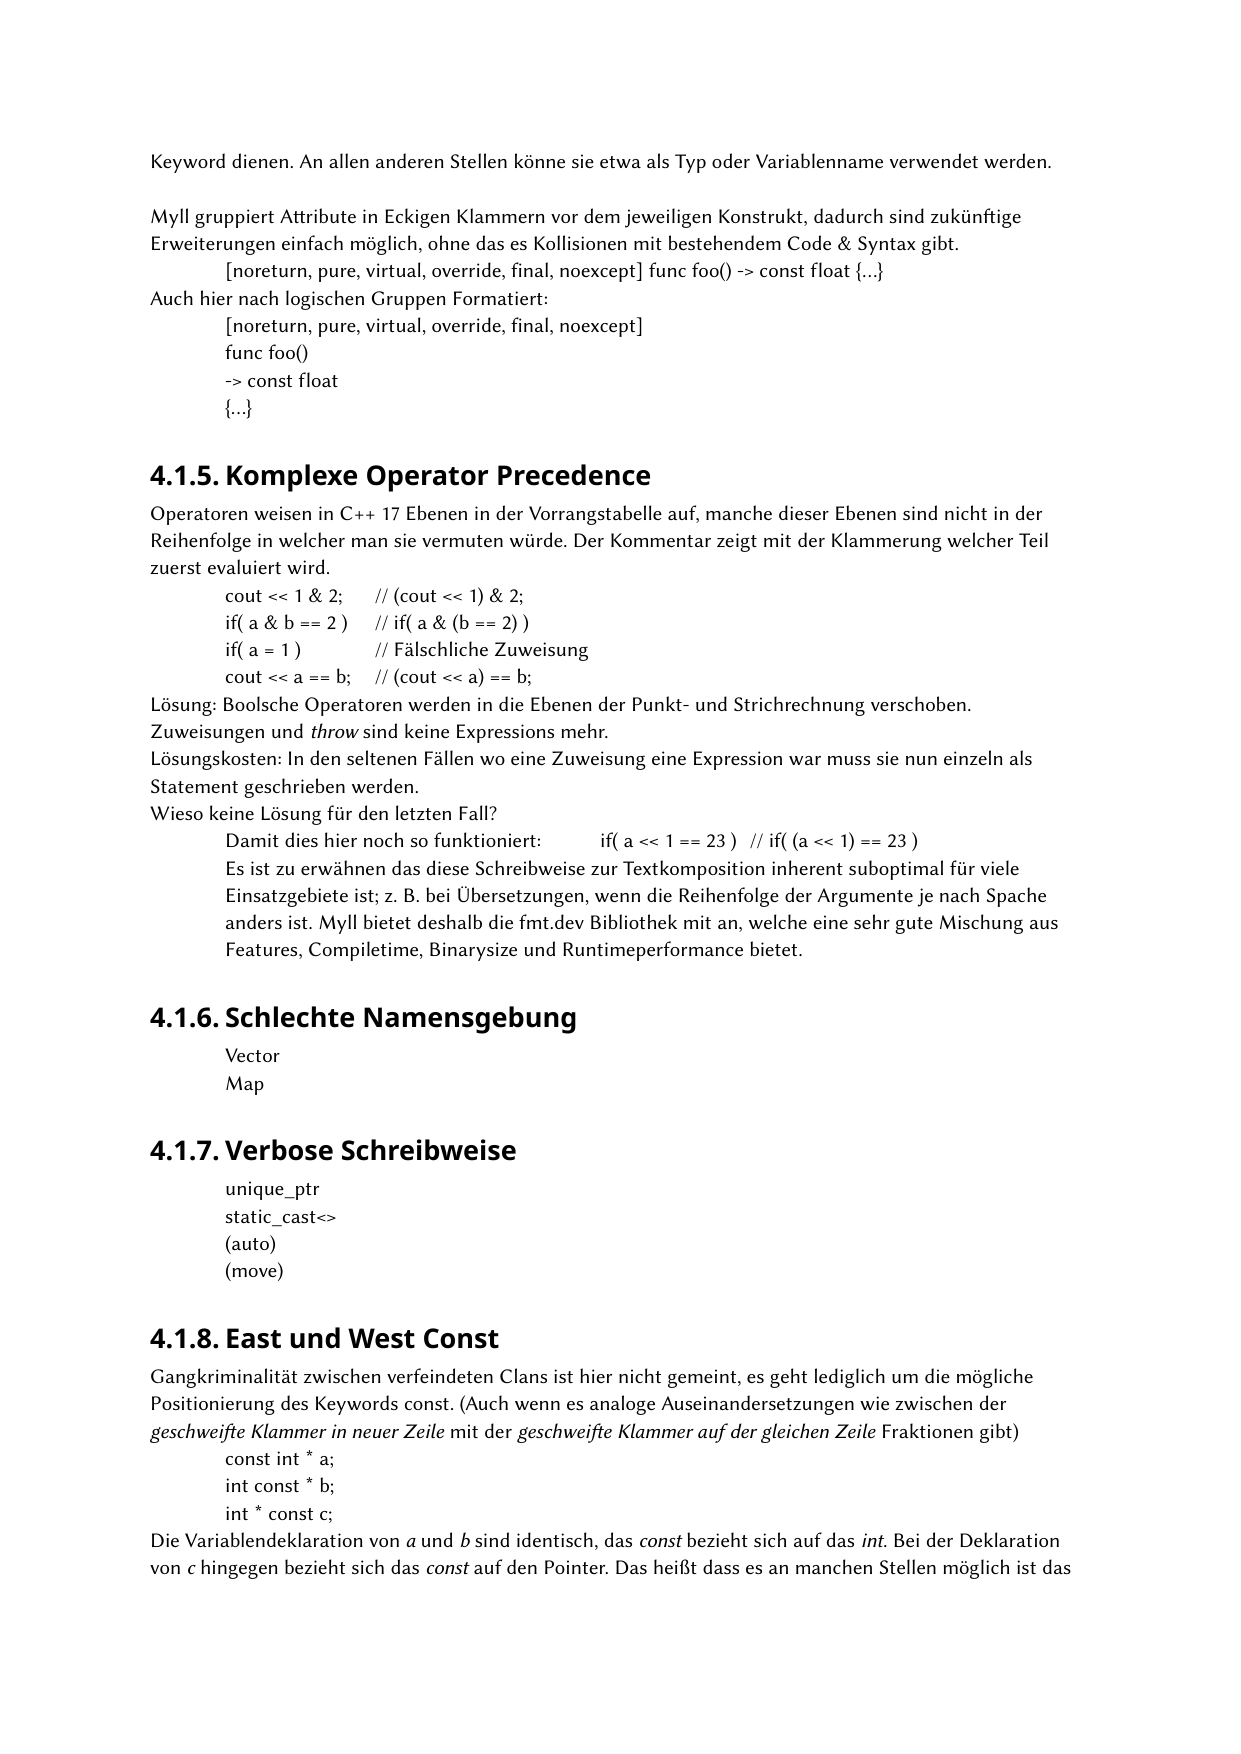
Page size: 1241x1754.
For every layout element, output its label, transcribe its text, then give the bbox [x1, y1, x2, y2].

text [noreturn, pure, virtual, override, final, noexcept] func foo() -> const float {…} [225, 259, 1090, 283]
subtitle East und West Const [150, 1319, 1090, 1356]
subtitle Komplexe Operator Precedence [150, 456, 1090, 493]
text int const * b; [225, 1474, 1090, 1498]
text int * const c; [225, 1501, 1090, 1525]
text Lösung: Boolsche Operatoren werden in die Ebenen der Punkt- und Strichrechnung verschoben. Zuweisungen und throw sind keine Expressions mehr. [150, 692, 1090, 743]
text Es ist zu erwähnen das diese Schreibweise zur Textkomposition inherent suboptimal für viele Einsatzgebiete ist; z. B. bei Übersetzungen, wenn die Reihenfolge der Argumente je nach Spache anders ist. Myll bietet deshalb die fmt.dev Bibliothek mit an, welche eine sehr gute Mischung aus Features, Compiletime, Binarysize und Runtimeperformance bietet. [225, 856, 1090, 962]
text if( a = 1 ) // Fälschliche Zuweisung [225, 638, 1090, 662]
text Operatoren weisen in C++ 17 Ebenen in der Vorrangstabelle auf, manche dieser Ebenen sind nicht in der Reihenfolge in welcher man sie vermuten würde. Der Kommentar zeigt mit der Klammerung welcher Teil zuerst evaluiert wird. [150, 501, 1090, 580]
text (auto) [150, 1232, 1090, 1255]
text Gangkriminalität zwischen verfeindeten Clans ist hier nicht gemeint, es geht lediglich um die mögliche Positionierung des Keywords const. (Auch wenn es analoge Auseinandersetzungen wie zwischen der geschweifte Klammer in neuer Zeile mit der geschweifte Klammer auf der gleichen Zeile Fraktionen gibt) [150, 1365, 1090, 1443]
text (move) [150, 1259, 1090, 1283]
text Map [150, 1071, 1090, 1095]
text {...} [225, 396, 1090, 419]
text cout << a == b; // (cout << a) == b; [225, 665, 1090, 689]
text Keyword dienen. An allen anderen Stellen könne sie etwa als Typ oder Variablenname verwendet werden. [150, 150, 1090, 174]
text Die Variablendeklaration von a und b sind identisch, das const bezieht sich auf das int. Bei der Deklaration von c hingegen bezieht sich das const auf den Pointer. Das heißt dass es an manchen Stellen möglich ist das [150, 1528, 1090, 1579]
text cout << 1 & 2; // (cout << 1) & 2; [225, 583, 1090, 607]
text const int * a; [225, 1447, 1090, 1470]
text unique_ptr [150, 1177, 1090, 1201]
subtitle Schlechte Namensgebung [150, 999, 1090, 1036]
text Myll gruppiert Attribute in Eckigen Klammern vor dem jeweiligen Konstrukt, dadurch sind zukünftige Erweiterungen einfach möglich, ohne das es Kollisionen mit bestehendem Code & Syntax gibt. [150, 204, 1090, 256]
text -> const float [225, 368, 1090, 392]
text Vector [150, 1044, 1090, 1068]
text Damit dies hier noch so funktioniert: if( a << 1 == 23 ) // if( (a << 1) == 23 ) [225, 829, 1090, 853]
text Lösungskosten: In den seltenen Fällen wo eine Zuweisung eine Expression war muss sie nun einzeln als Statement geschrieben werden. [150, 747, 1090, 798]
text static_cast<> [150, 1204, 1090, 1228]
text func foo() [225, 341, 1090, 365]
text if( a & b == 2 ) // if( a & (b == 2) ) [225, 611, 1090, 634]
text Auch hier nach logischen Gruppen Formatiert: [150, 286, 1090, 310]
text Wieso keine Lösung für den letzten Fall? [150, 802, 1090, 825]
subtitle Verbose Schreibweise [150, 1132, 1090, 1169]
text [noreturn, pure, virtual, override, final, noexcept] [225, 314, 1090, 337]
